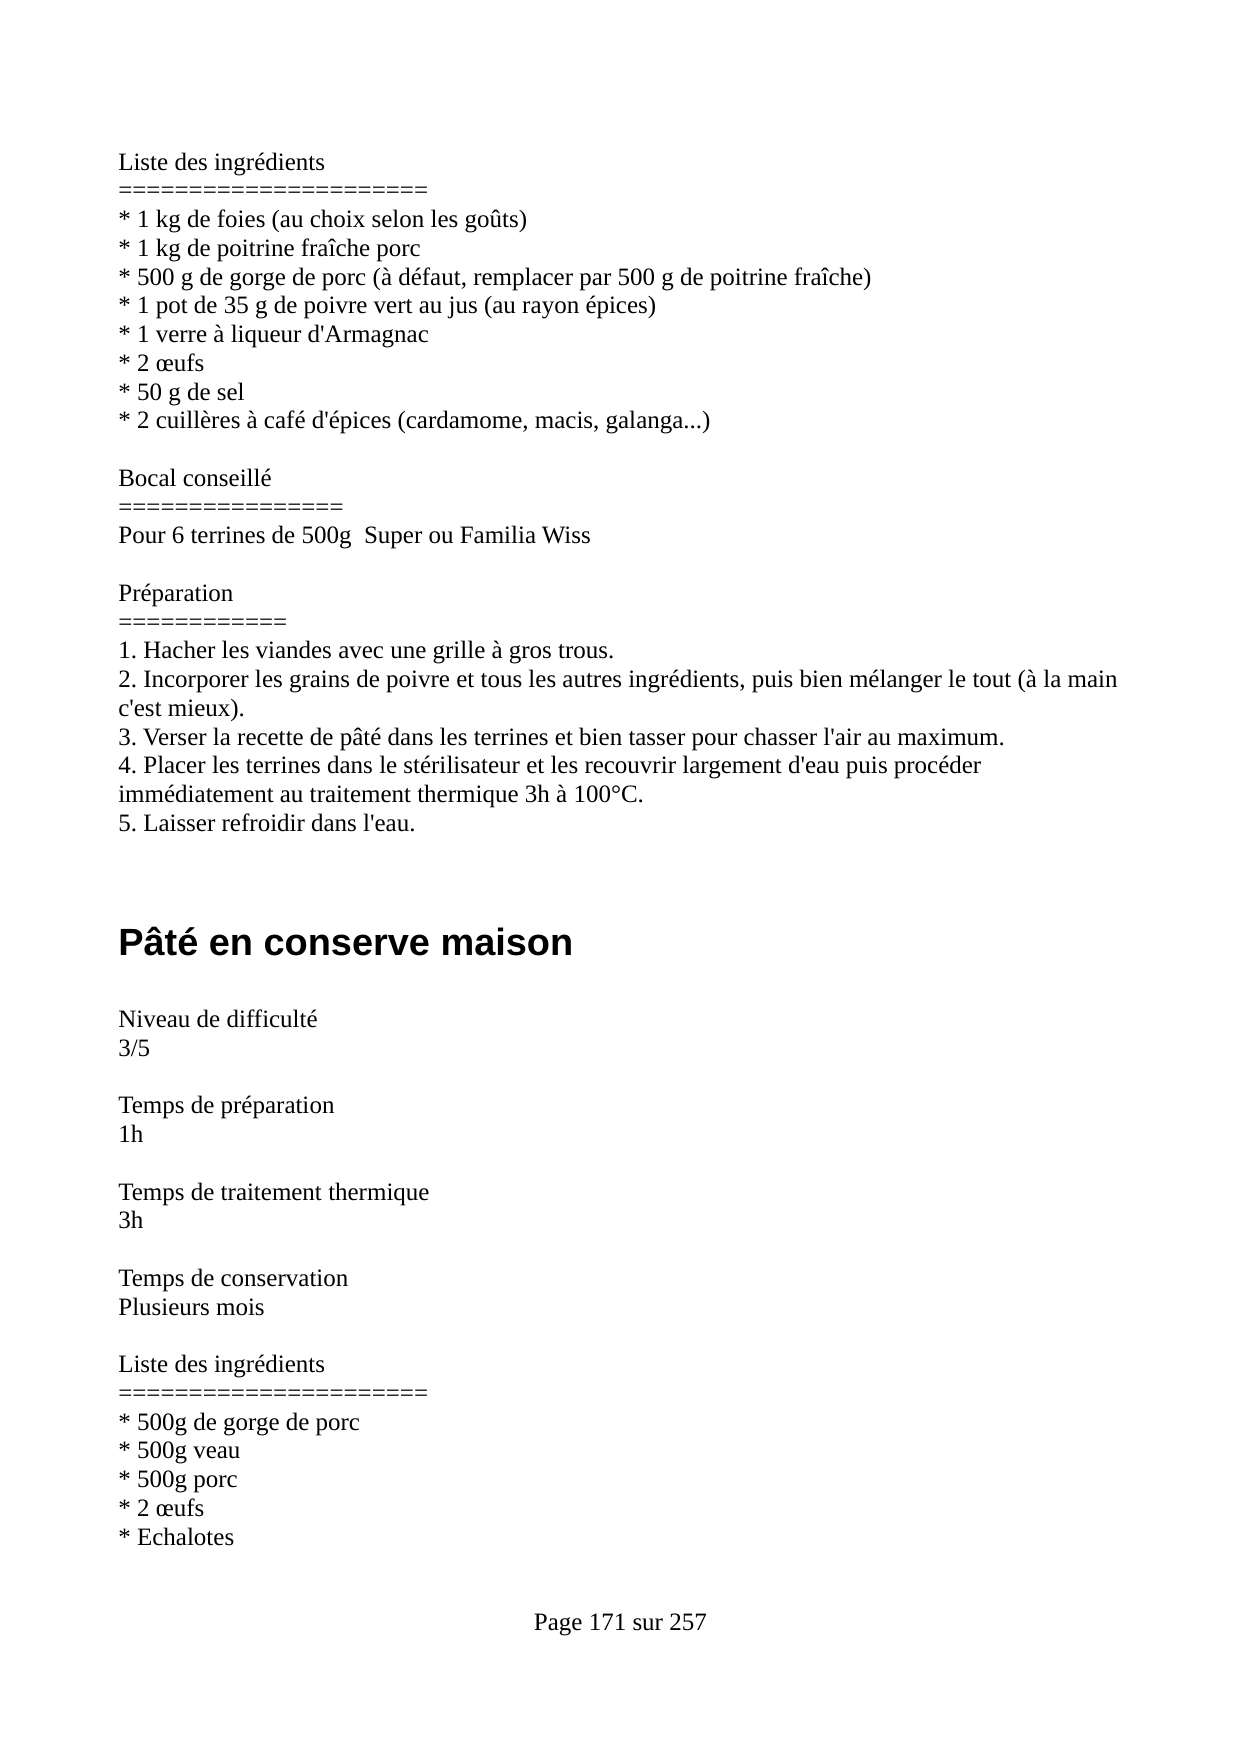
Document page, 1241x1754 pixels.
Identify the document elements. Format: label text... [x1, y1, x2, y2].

text * 1 kg de foies (au choix selon les goûts) [118, 204, 1122, 233]
text ================ [118, 492, 1122, 521]
text 5. Laisser refroidir dans l'eau. [118, 808, 1122, 837]
text * 500g veau [118, 1436, 1122, 1464]
text Niveau de difficulté [118, 1004, 1122, 1033]
text Temps de traitement thermique [118, 1177, 1122, 1206]
text 4. Placer les terrines dans le stérilisateur et les recouvrir largement d'eau puis procéder immédiatement au traitement thermique 3h à 100°C. [118, 751, 1122, 808]
text Liste des ingrédients [118, 1349, 1122, 1378]
text * 1 verre à liqueur d'Armagnac [118, 319, 1122, 348]
text 1h [118, 1119, 1122, 1148]
text Plusieurs mois [118, 1292, 1122, 1321]
text * 500g de gorge de porc [118, 1407, 1122, 1436]
text * 1 kg de poitrine fraîche porc [118, 233, 1122, 262]
text 2. Incorporer les grains de poivre et tous les autres ingrédients, puis bien mélanger le tout (à la main c'est mieux). [118, 664, 1122, 722]
text 3/5 [118, 1033, 1122, 1062]
text * Echalotes [118, 1522, 1122, 1551]
text * 1 pot de 35 g de poivre vert au jus (au rayon épices) [118, 291, 1122, 319]
text Temps de conservation [118, 1263, 1122, 1292]
text * 50 g de sel [118, 377, 1122, 406]
text 3h [118, 1206, 1122, 1234]
text * 500 g de gorge de porc (à défaut, remplacer par 500 g de poitrine fraîche) [118, 262, 1122, 291]
text 1. Hacher les viandes avec une grille à gros trous. [118, 636, 1122, 664]
text * 500g porc [118, 1464, 1122, 1493]
text Temps de préparation [118, 1091, 1122, 1119]
text Pour 6 terrines de 500g Super ou Familia Wiss [118, 521, 1122, 549]
text ============ [118, 607, 1122, 636]
text * 2 cuillères à café d'épices (cardamome, macis, galanga...) [118, 406, 1122, 434]
text ====================== [118, 1378, 1122, 1407]
text ====================== [118, 176, 1122, 204]
text * 2 œufs [118, 348, 1122, 377]
text * 2 œufs [118, 1493, 1122, 1522]
text Préparation [118, 578, 1122, 607]
subtitle Pâté en conserve maison [118, 919, 1122, 963]
text 3. Verser la recette de pâté dans les terrines et bien tasser pour chasser l'air au maximum. [118, 722, 1122, 751]
text Liste des ingrédients [118, 147, 1122, 176]
text Bocal conseillé [118, 463, 1122, 492]
